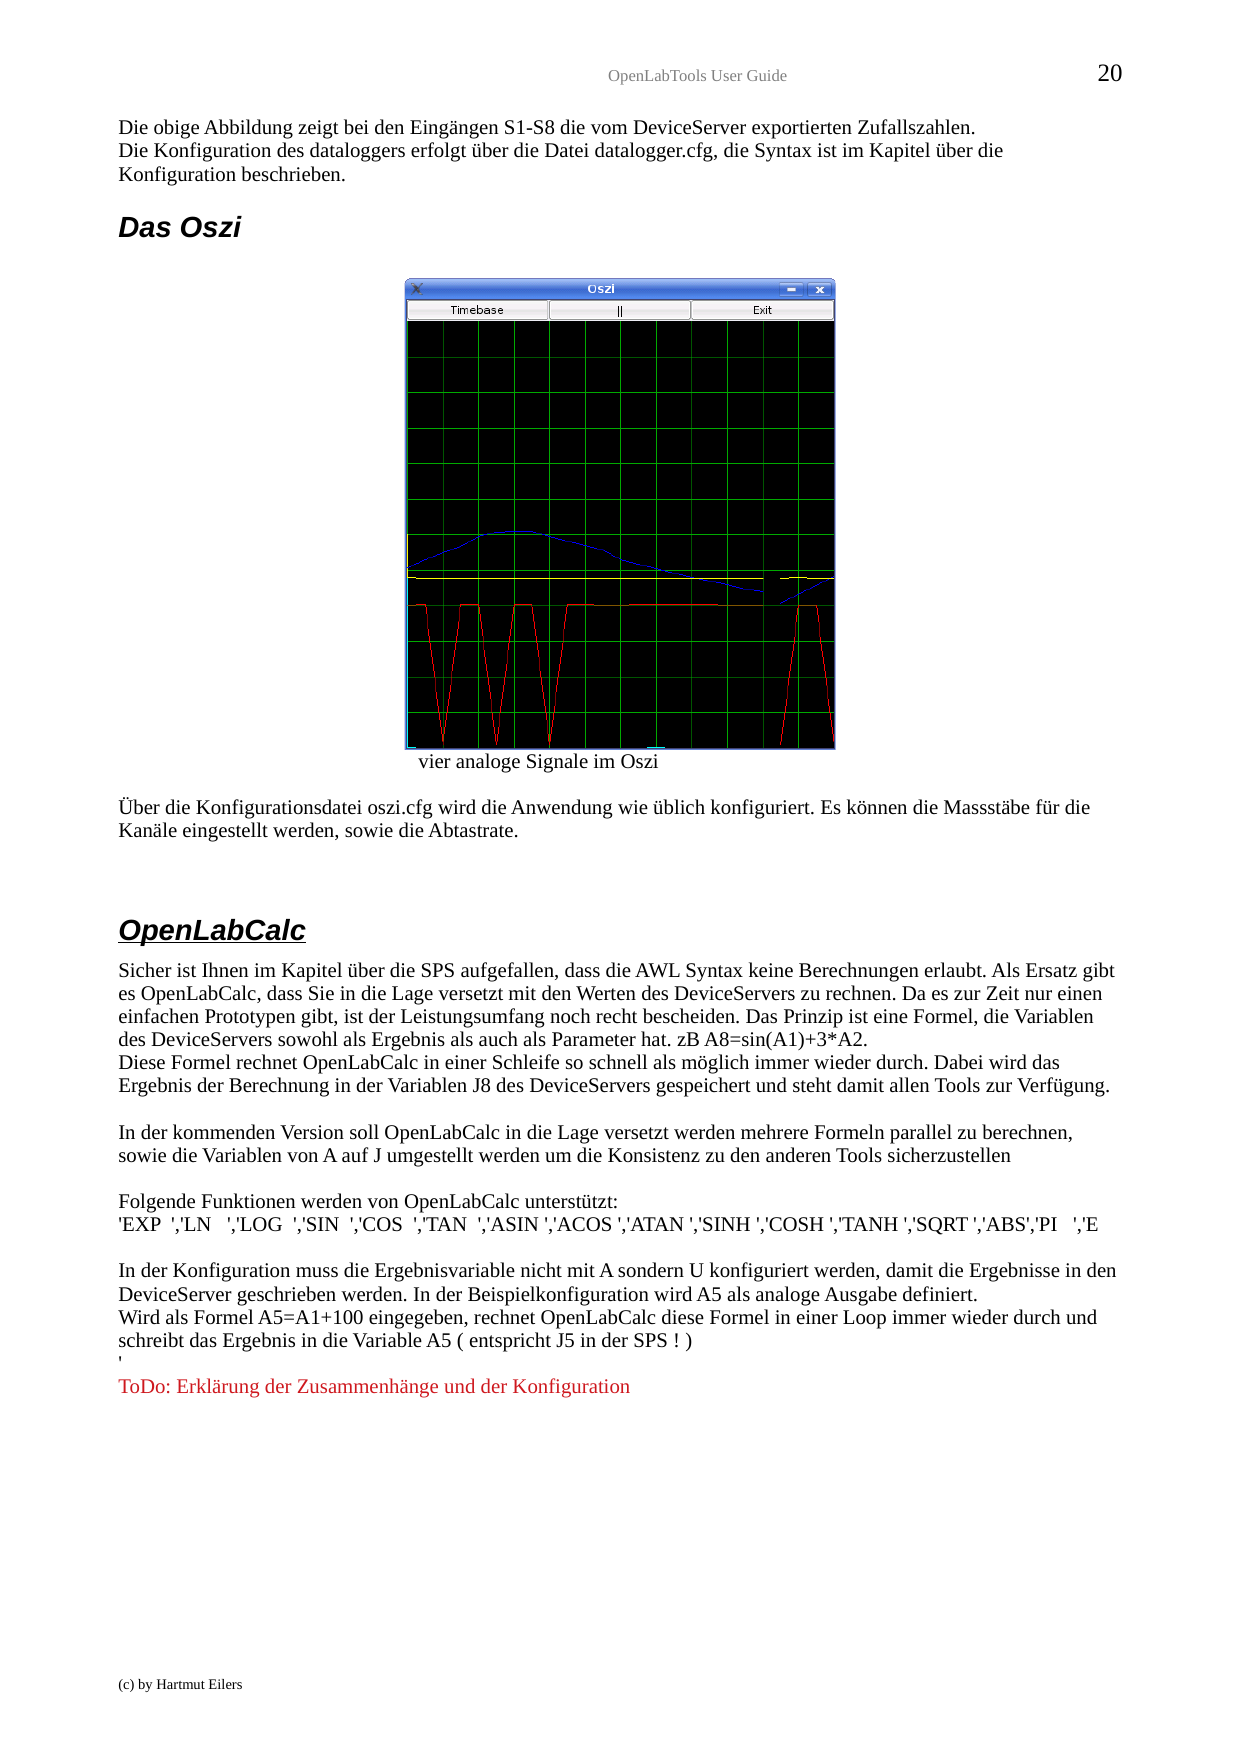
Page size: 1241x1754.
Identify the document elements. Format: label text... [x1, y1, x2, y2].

subtitle OpenLabCalc [118, 913, 1122, 946]
text Die Konfiguration des dataloggers erfolgt über die Datei datalogger.cfg, die Syntax ist im Kapitel über die Konfiguration beschrieben. [118, 139, 1122, 186]
text Die obige Abbildung zeigt bei den Eingängen S1-S8 die vom DeviceServer exportierten Zufallszahlen. [118, 116, 1122, 139]
subtitle Das Oszi [118, 211, 1122, 243]
text vier analoge Signale im Oszi Über die Konfigurationsdatei oszi.cfg wird die Anwendung wie üblich konfiguriert. Es können die Massstäbe für die Kanäle eingestellt werden, sowie die Abtastrate. [118, 750, 1122, 888]
text In der kommenden Version soll OpenLabCalc in die Lage versetzt werden mehrere Formeln parallel zu berechnen, sowie die Variablen von A auf J umgestellt werden um die Konsistenz zu den anderen Tools sicherzustellen Folgende Funktionen werden von OpenLabCalc unterstützt: [118, 1121, 1122, 1213]
text Wird als Formel A5=A1+100 eingegeben, rechnet OpenLabCalc diese Formel in einer Loop immer wieder durch und schreibt das Ergebnis in die Variable A5 ( entspricht J5 in der SPS ! ) ' ToDo: Erklärung der Zusammenhänge und der Konfiguration [118, 1306, 1122, 1398]
text In der Konfiguration muss die Ergebnisvariable nicht mit A sondern U konfiguriert werden, damit die Ergebnisse in den DeviceServer geschrieben werden. In der Beispielkonfiguration wird A5 als analoge Ausgabe definiert. [118, 1259, 1122, 1306]
picture [404, 278, 836, 750]
text Sicher ist Ihnen im Kapitel über die SPS aufgefallen, dass die AWL Syntax keine Berechnungen erlaubt. Als Ersatz gibt es OpenLabCalc, dass Sie in die Lage versetzt mit den Werten des DeviceServers zu rechnen. Da es zur Zeit nur einen einfachen Prototypen gibt, ist der Leistungsumfang noch recht bescheiden. Das Prinzip ist eine Formel, die Variablen des DeviceServers sowohl als Ergebnis als auch als Parameter hat. zB A8=sin(A1)+3*A2. Diese Formel rechnet OpenLabCalc in einer Schleife so schnell als möglich immer wieder durch. Dabei wird das Ergebnis der Berechnung in der Variablen J8 des DeviceServers gespeichert und steht damit allen Tools zur Verfügung. [118, 959, 1122, 1097]
text 'EXP ','LN ','LOG ','SIN ','COS ','TAN ','ASIN ','ACOS ','ATAN ','SINH ','COSH ','TANH ','SQRT ','ABS','PI ','E [118, 1213, 1122, 1236]
